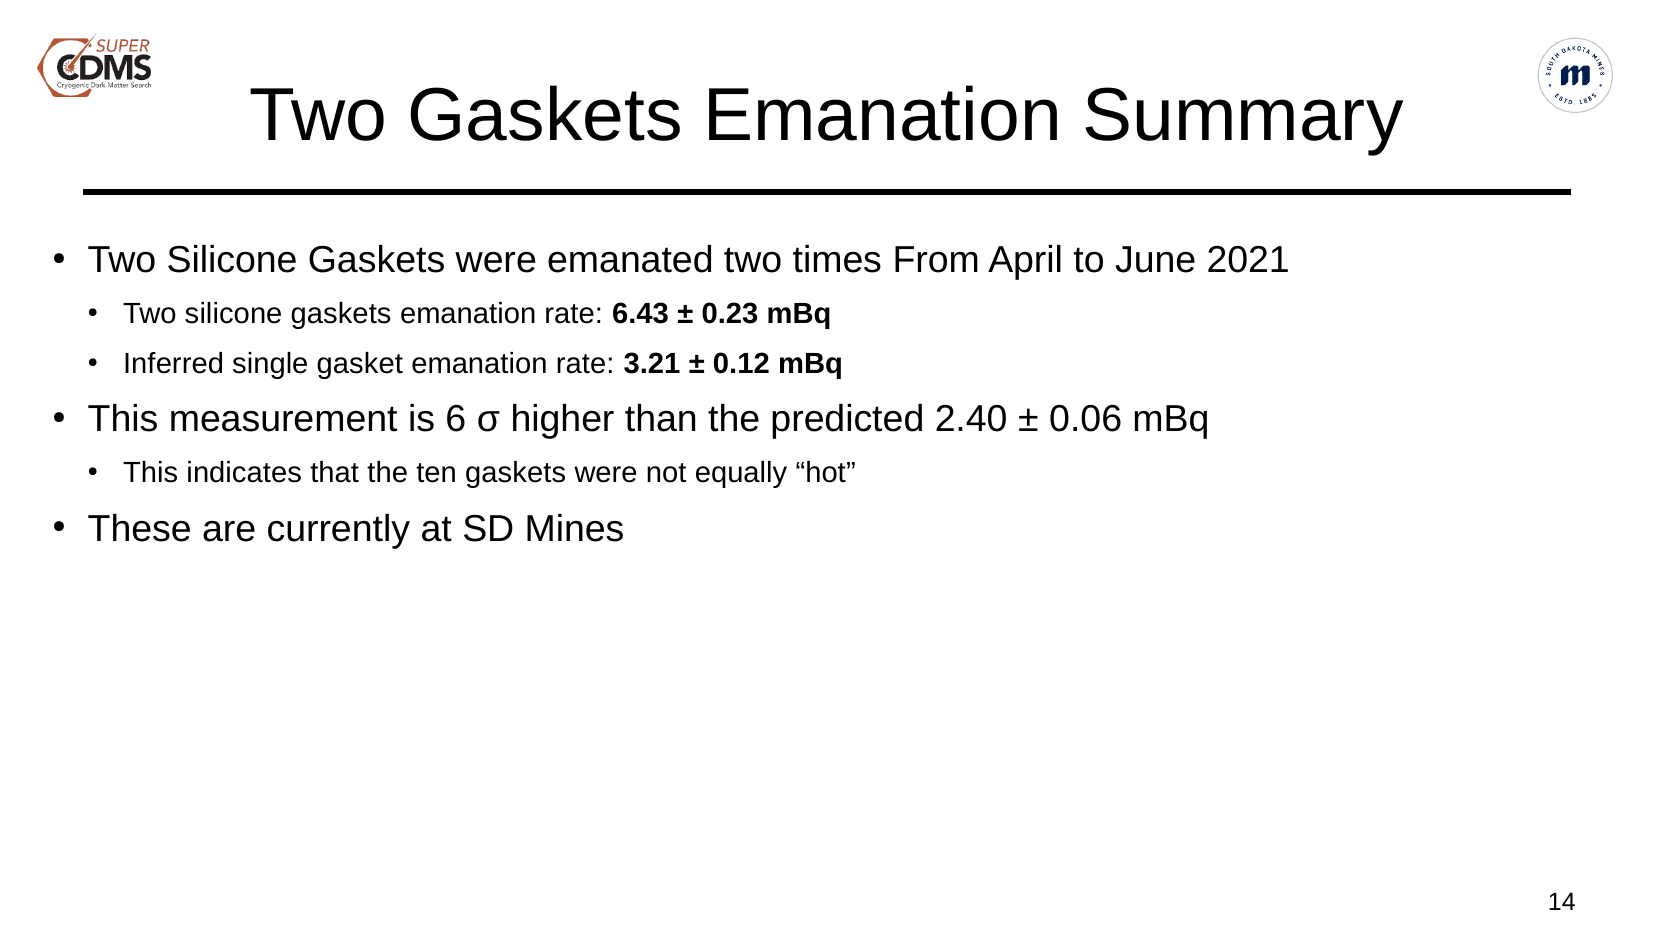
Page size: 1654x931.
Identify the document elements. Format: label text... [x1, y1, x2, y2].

text_box Two Silicone Gaskets were emanated two times From April to June 2021 Two silicone gaskets emanation rate: 6.43 ± 0.23 mBq Inferred single gasket emanation rate: 3.21 ± 0.12 mBq This measurement is 6 σ higher than the predicted 2.40 ± 0.06 mBq This indicates that the ten gaskets were not equally “hot” These are currently at SD Mines [37, 225, 1613, 638]
title Two Gaskets Emanation Summary [82, 37, 1571, 193]
picture [1571, 37, 1613, 113]
picture [37, 32, 151, 97]
